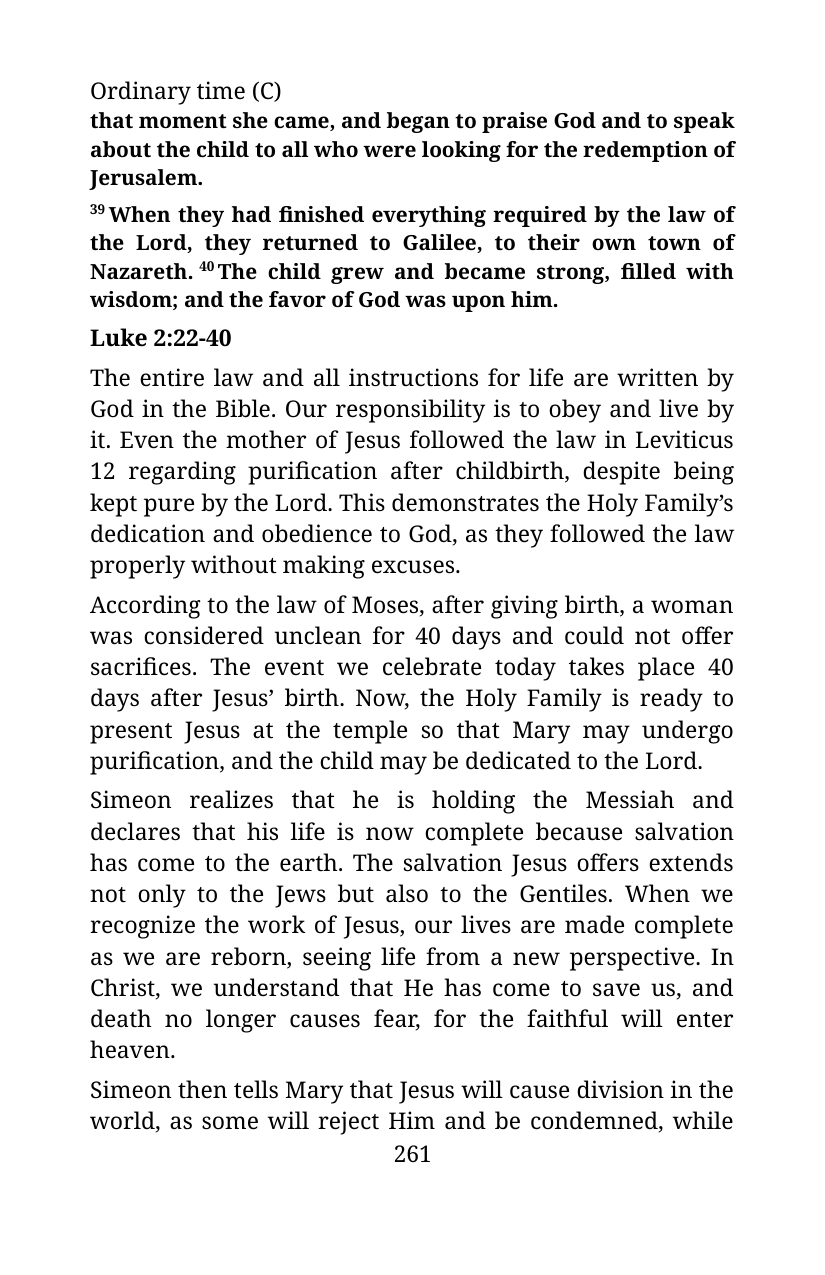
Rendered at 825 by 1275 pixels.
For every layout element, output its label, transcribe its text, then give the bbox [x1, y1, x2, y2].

text The entire law and all instructions for life are written by God in the Bible. Our responsibility is to obey and live by it. Even the mother of Jesus followed the law in Leviticus 12 regarding purification after childbirth, despite being kept pure by the Lord. This demonstrates the Holy Family’s dedication and obedience to God, as they followed the law properly without making excuses. [90, 362, 735, 580]
text Simeon realizes that he is holding the Messiah and declares that his life is now complete because salvation has come to the earth. The salvation Jesus offers extends not only to the Jews but also to the Gentiles. When we recognize the work of Jesus, our lives are made complete as we are reborn, seeing life from a new perspective. In Christ, we understand that He has come to save us, and death no longer causes fear, for the faithful will enter heaven. [90, 784, 735, 1066]
text that moment she came, and began to praise God and to speak about the child to all who were looking for the redemption of Jerusalem. [90, 106, 735, 192]
text Luke 2:22-40 [90, 322, 735, 353]
text 39 When they had finished everything required by the law of the Lord, they returned to Galilee, to their own town of Nazareth. 40 The child grew and became strong, filled with wisdom; and the favor of God was upon him. [90, 200, 735, 314]
text Simeon then tells Mary that Jesus will cause division in the world, as some will reject Him and be condemned, while [90, 1074, 735, 1137]
text According to the law of Moses, after giving birth, a woman was considered unclean for 40 days and could not offer sacrifices. The event we celebrate today takes place 40 days after Jesus’ birth. Now, the Holy Family is ready to present Jesus at the temple so that Mary may undergo purification, and the child may be dedicated to the Lord. [90, 589, 735, 776]
